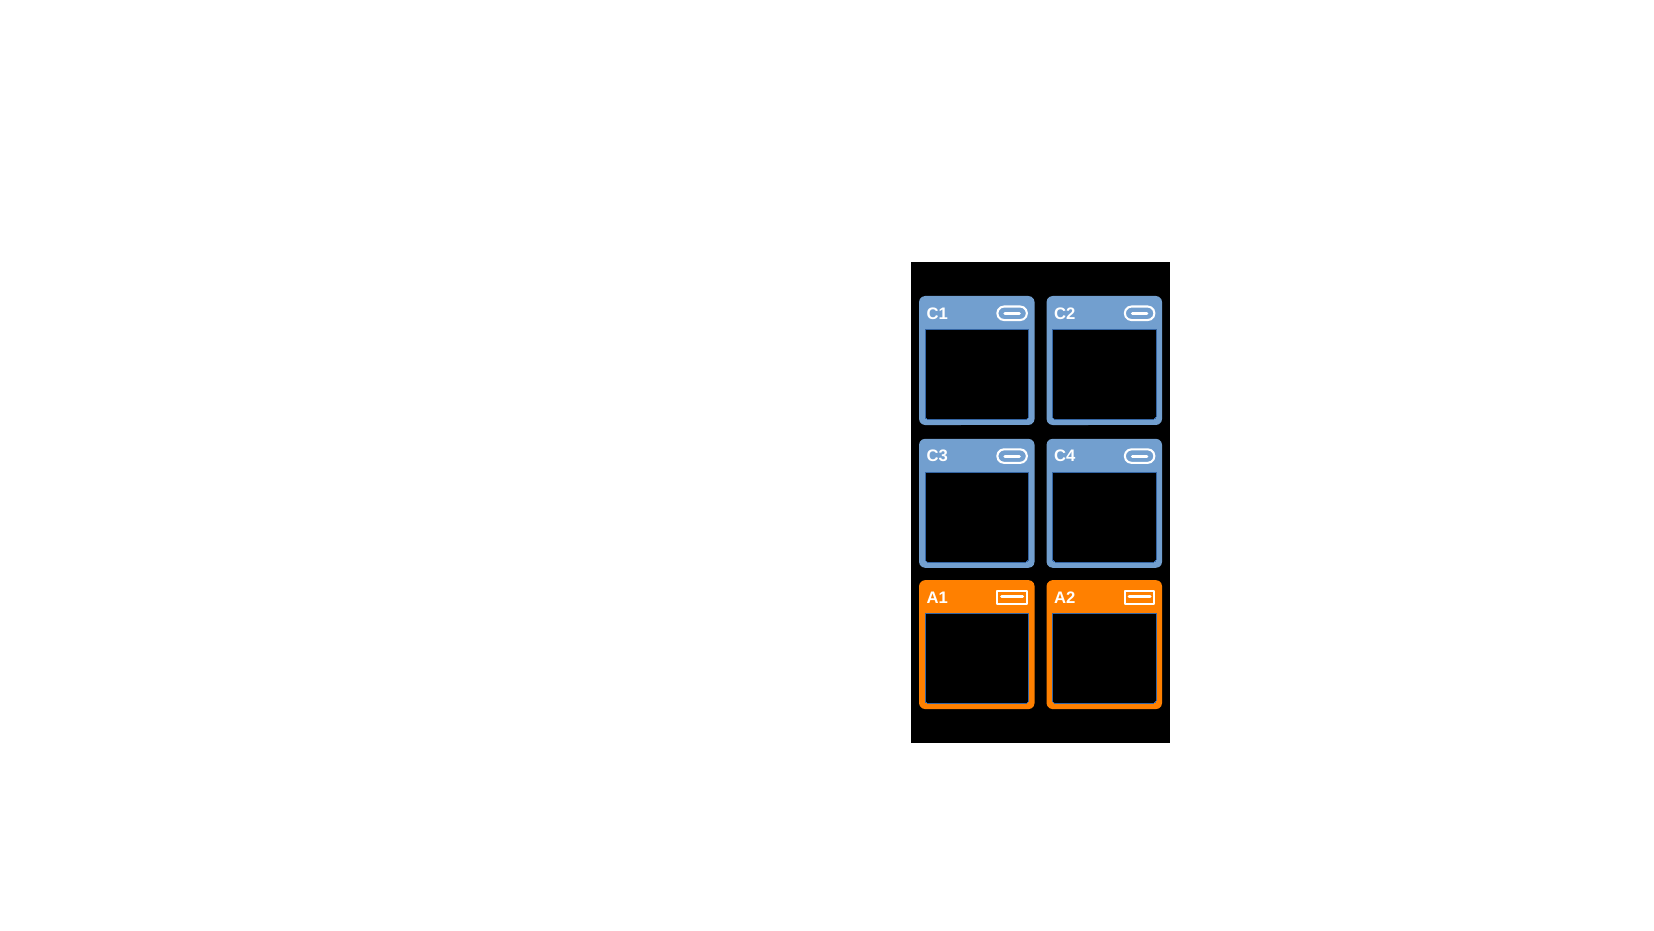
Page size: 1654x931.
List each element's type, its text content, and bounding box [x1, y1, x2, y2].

text_box C3 [911, 447, 972, 466]
text_box A2 [1039, 588, 1100, 607]
text_box C4 [1039, 447, 1100, 466]
text_box C1 [911, 304, 972, 323]
text_box [911, 262, 1170, 743]
text_box A1 [911, 588, 972, 607]
text_box C2 [1039, 304, 1100, 323]
